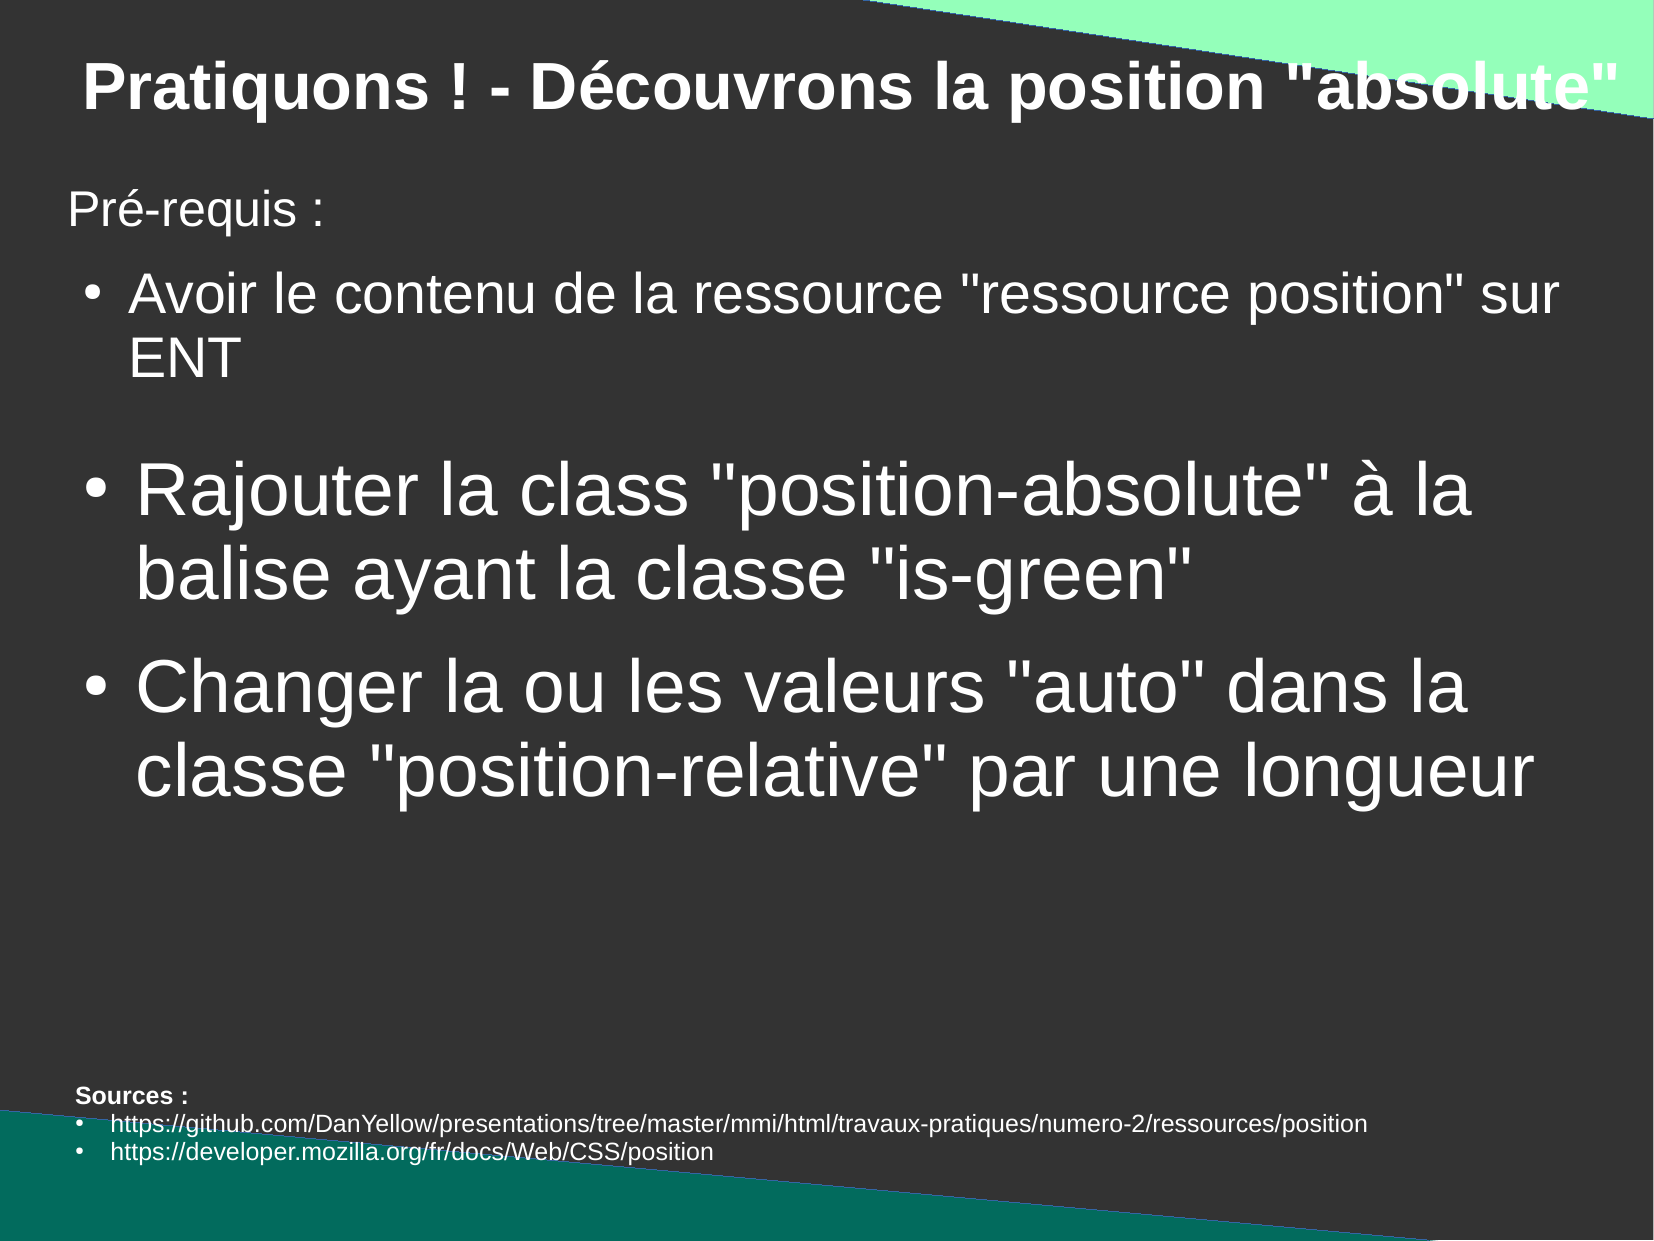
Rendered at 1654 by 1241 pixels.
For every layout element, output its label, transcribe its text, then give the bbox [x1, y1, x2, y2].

text_box [863, 0, 1654, 119]
title Pratiquons ! - Découvrons la position "absolute" [82, 49, 1630, 199]
list Rajouter la class "position-absolute" à la balise ayant la classe "is-green" Changer la ou les valeurs "auto" dans la classe "position-relative" par une longueur [64, 447, 1589, 1004]
text_box Sources : https://github.com/DanYellow/presentations/tree/master/mmi/html/travaux-pratiques/numero-2/ressources/position https://developer.mozilla.org/fr/docs/Web/CSS/position [60, 1074, 1546, 1217]
list Pré-requis : Avoir le contenu de la ressource "ressource position" sur ENT [67, 180, 1607, 390]
